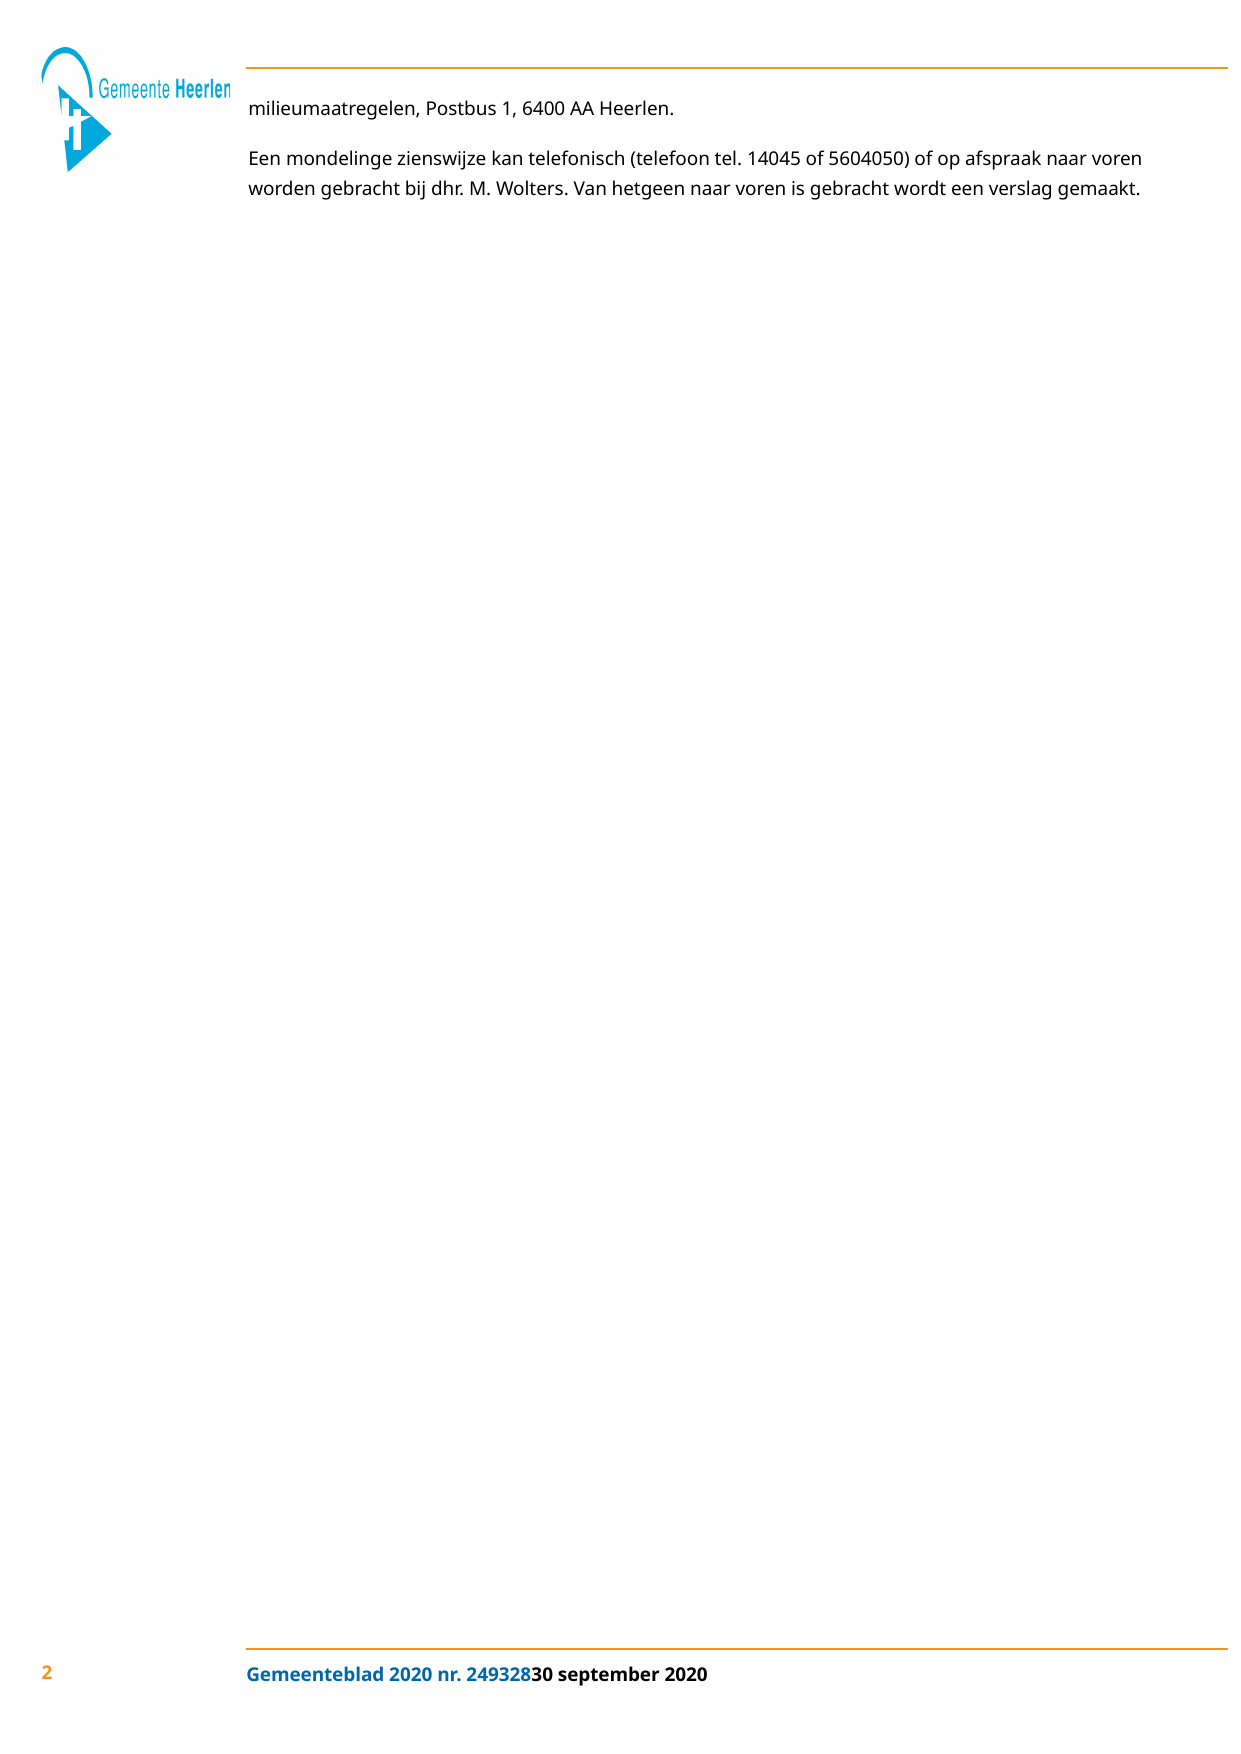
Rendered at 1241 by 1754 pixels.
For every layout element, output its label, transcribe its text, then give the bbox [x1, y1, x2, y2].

text Een mondelinge zienswijze kan telefonisch (telefoon tel. 14045 of 5604050) of op afspraak naar voren worden gebracht bij dhr. M. Wolters. Van hetgeen naar voren is gebracht wordt een verslag gemaakt. [248, 145, 1152, 201]
picture [41, 47, 59, 70]
picture [41, 47, 231, 172]
text milieumaatregelen, Postbus 1, 6400 AA Heerlen. [248, 95, 1152, 121]
